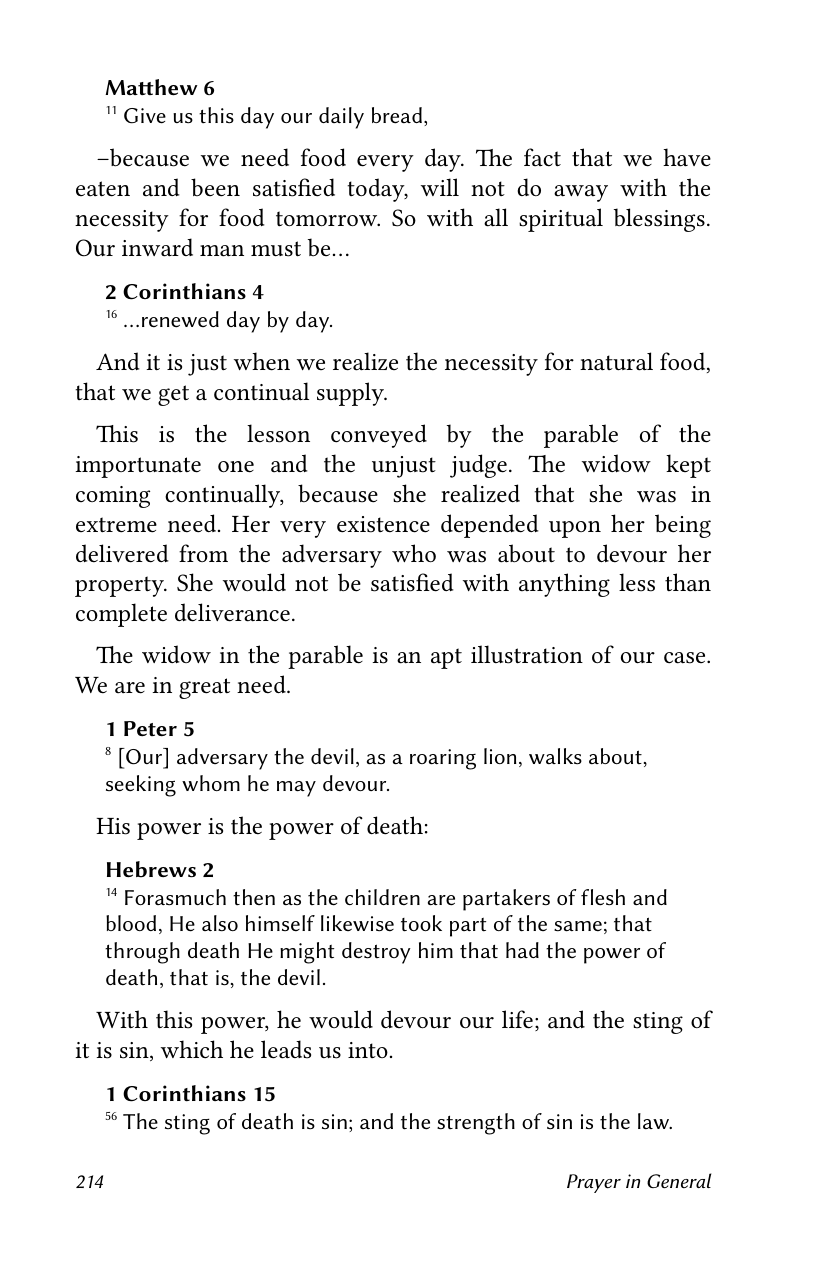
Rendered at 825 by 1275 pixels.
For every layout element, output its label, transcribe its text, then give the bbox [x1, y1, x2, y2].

text His power is the power of death: [75, 812, 712, 841]
text 1 Peter 5 [105, 716, 712, 742]
text 8 [Our] adversary the devil, as a roaring lion, walks about, seeking whom he may devour. [105, 744, 682, 797]
text 2 Corinthians 4 [105, 279, 712, 305]
text –because we need food every day. The fact that we have eaten and been satisfied today, will not do away with the necessity for food tomorrow. So with all spiritual blessings. Our inward man must be… [75, 144, 712, 262]
text Hebrews 2 [105, 857, 712, 883]
text With this power, he would devour our life; and the sting of it is sin, which he leads us into. [75, 1006, 712, 1065]
text The widow in the parable is an apt illustration of our case. We are in great need. [75, 641, 712, 700]
text 14 Forasmuch then as the children are partakers of flesh and blood, He also himself likewise took part of the same; that through death He might destroy him that had the power of death, that is, the devil. [105, 884, 682, 991]
text 16 ...renewed day by day. [105, 306, 682, 333]
text 1 Corinthians 15 [105, 1081, 712, 1107]
text 11 Give us this day our daily bread, [105, 103, 682, 129]
text And it is just when we realize the necessity for natural food, that we get a continual supply. [75, 348, 712, 407]
text This is the lesson conveyed by the parable of the importunate one and the unjust judge. The widow kept coming continually, because she realized that she was in extreme need. Her very existence depended upon her being delivered from the adversary who was about to devour her property. She would not be satisfied with anything less than complete deliverance. [75, 420, 712, 628]
text Matthew 6 [105, 75, 712, 101]
text 56 The sting of death is sin; and the strength of sin is the law. [105, 1109, 682, 1135]
